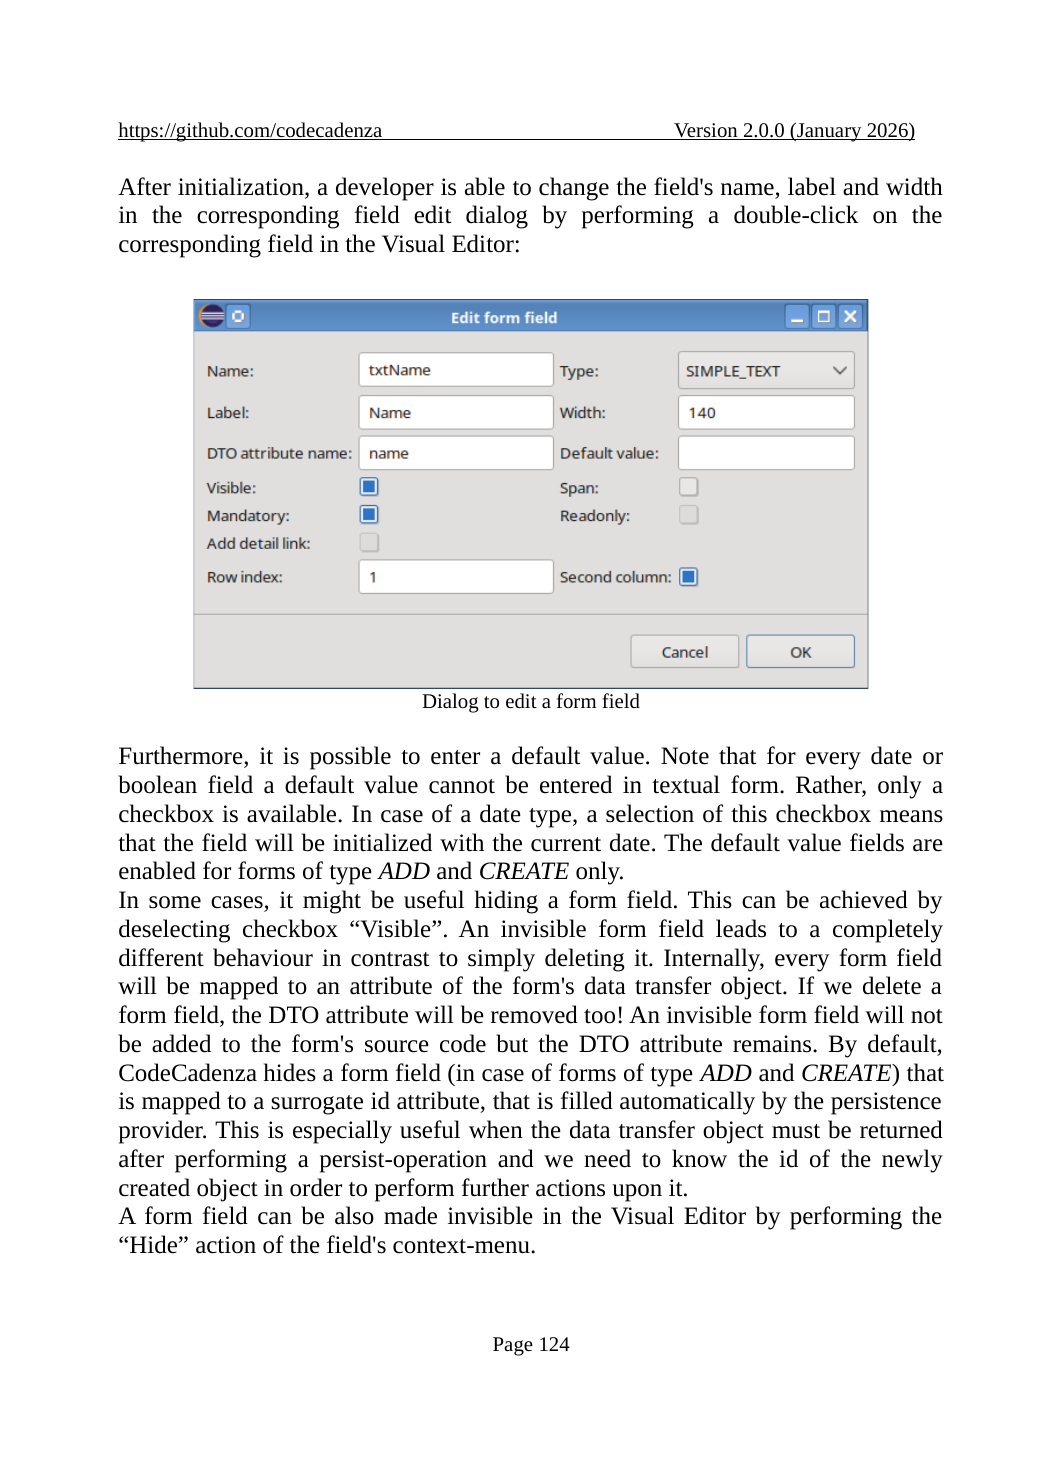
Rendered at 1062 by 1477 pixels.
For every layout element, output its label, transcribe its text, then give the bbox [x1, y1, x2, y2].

text Dialog to edit a form field [193, 689, 868, 713]
text In some cases, it might be useful hiding a form field. This can be achieved by deselecting checkbox “Visible”. An invisible form field leads to a completely different behaviour in contrast to simply deleting it. Internally, every form field will be mapped to an attribute of the form's data transfer object. If we delete a form field, the DTO attribute will be removed too! An invisible form field will not be added to the form's source code but the DTO attribute remains. By default, CodeCadenza hides a form field (in case of forms of type ADD and CREATE) that is mapped to a surrogate id attribute, that is filled automatically by the persistence provider. This is especially useful when the data transfer object must be returned after performing a persist-operation and we need to know the id of the newly created object in order to perform further actions upon it. [118, 885, 944, 1201]
picture [193, 299, 869, 689]
text Furthermore, it is possible to enter a default value. Note that for every date or boolean field a default value cannot be entered in textual form. Rather, only a checkbox is available. In case of a date type, a selection of this checkbox means that the field will be initialized with the current date. The default value fields are enabled for forms of type ADD and CREATE only. [118, 741, 944, 885]
text After initialization, a developer is able to change the field's name, label and width in the corresponding field edit dialog by performing a double-click on the corresponding field in the Visual Editor: [118, 172, 944, 258]
text A form field can be also made invisible in the Visual Editor by performing the “Hide” action of the field's context-menu. [118, 1201, 944, 1259]
